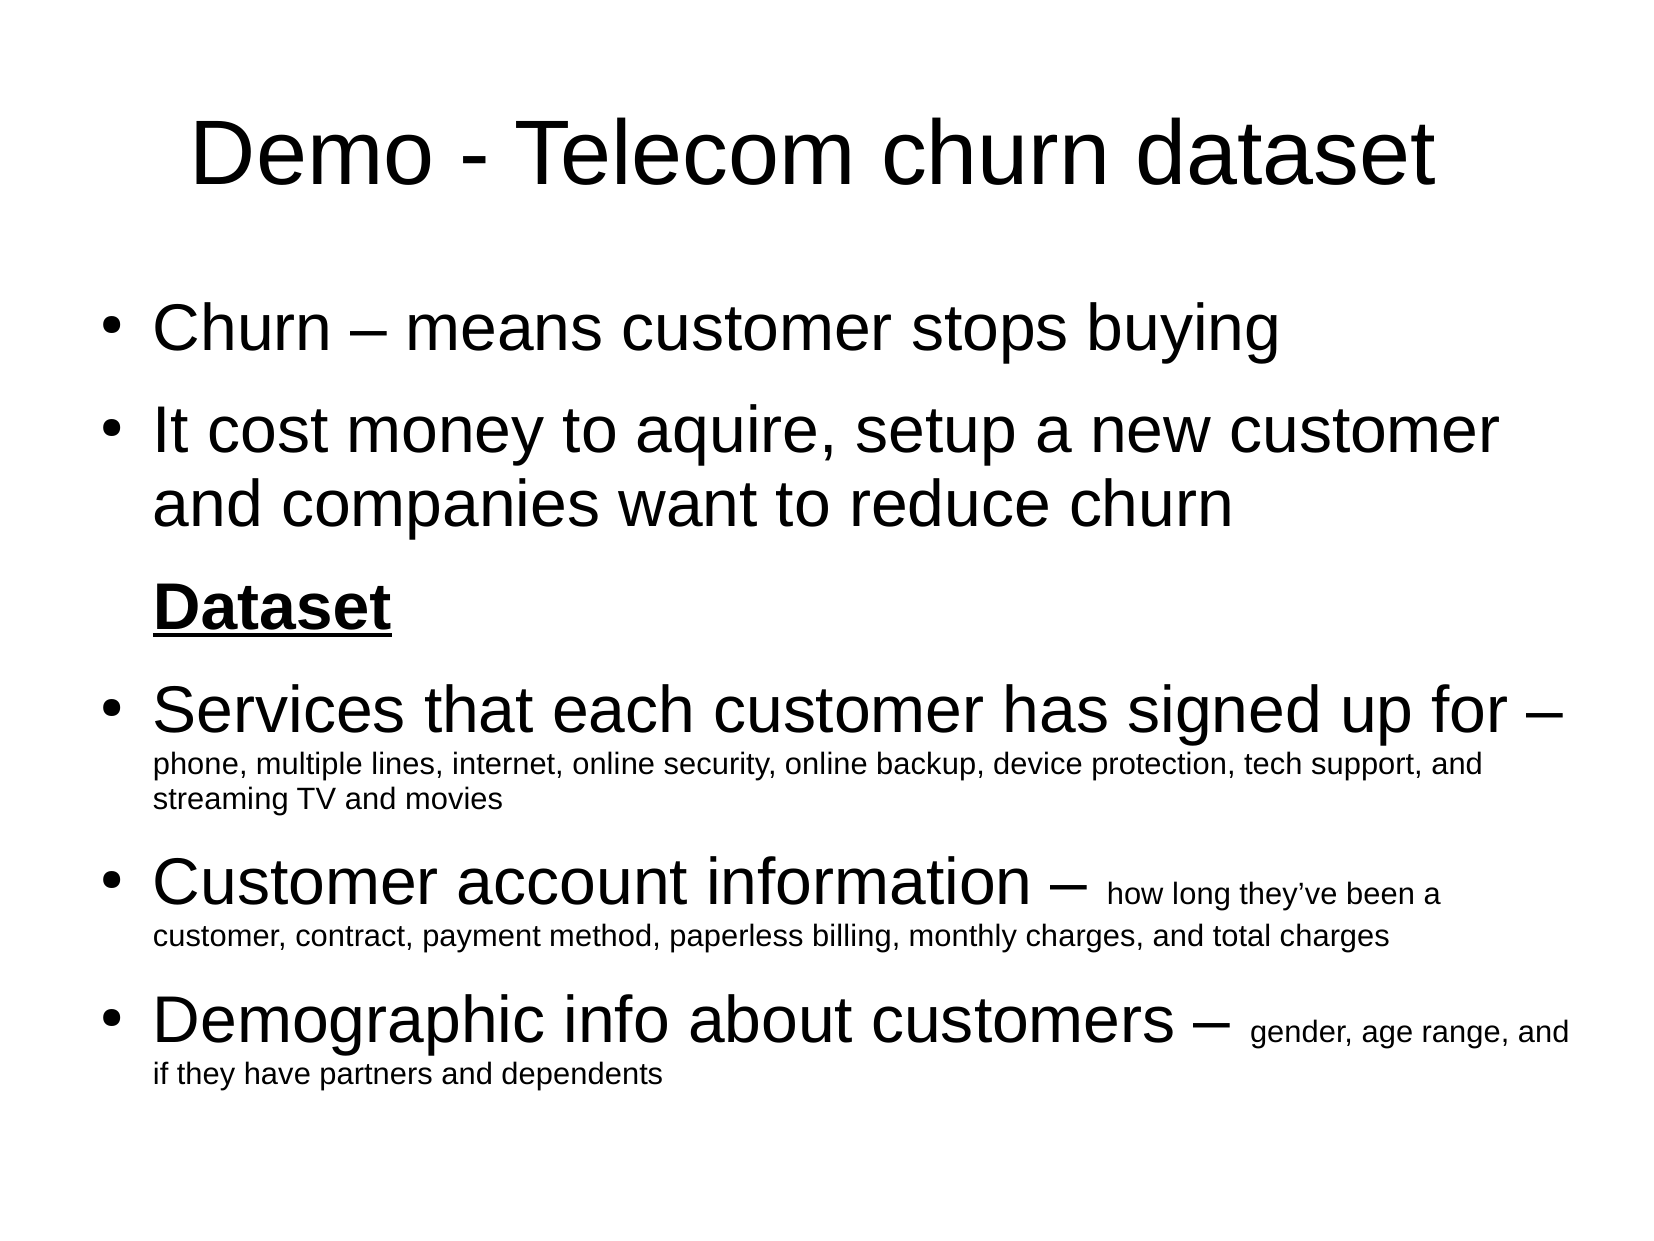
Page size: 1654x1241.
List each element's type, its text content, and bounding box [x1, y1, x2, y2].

list Churn – means customer stops buying It cost money to aquire, setup a new customer and companies want to reduce churn Dataset Services that each customer has signed up for – phone, multiple lines, internet, online security, online backup, device protection, tech support, and streaming TV and movies Customer account information – how long they’ve been a customer, contract, payment method, paperless billing, monthly charges, and total charges Demographic info about customers – gender, age range, and if they have partners and dependents [82, 290, 1571, 1126]
title Demo - Telecom churn dataset [82, 49, 1571, 257]
